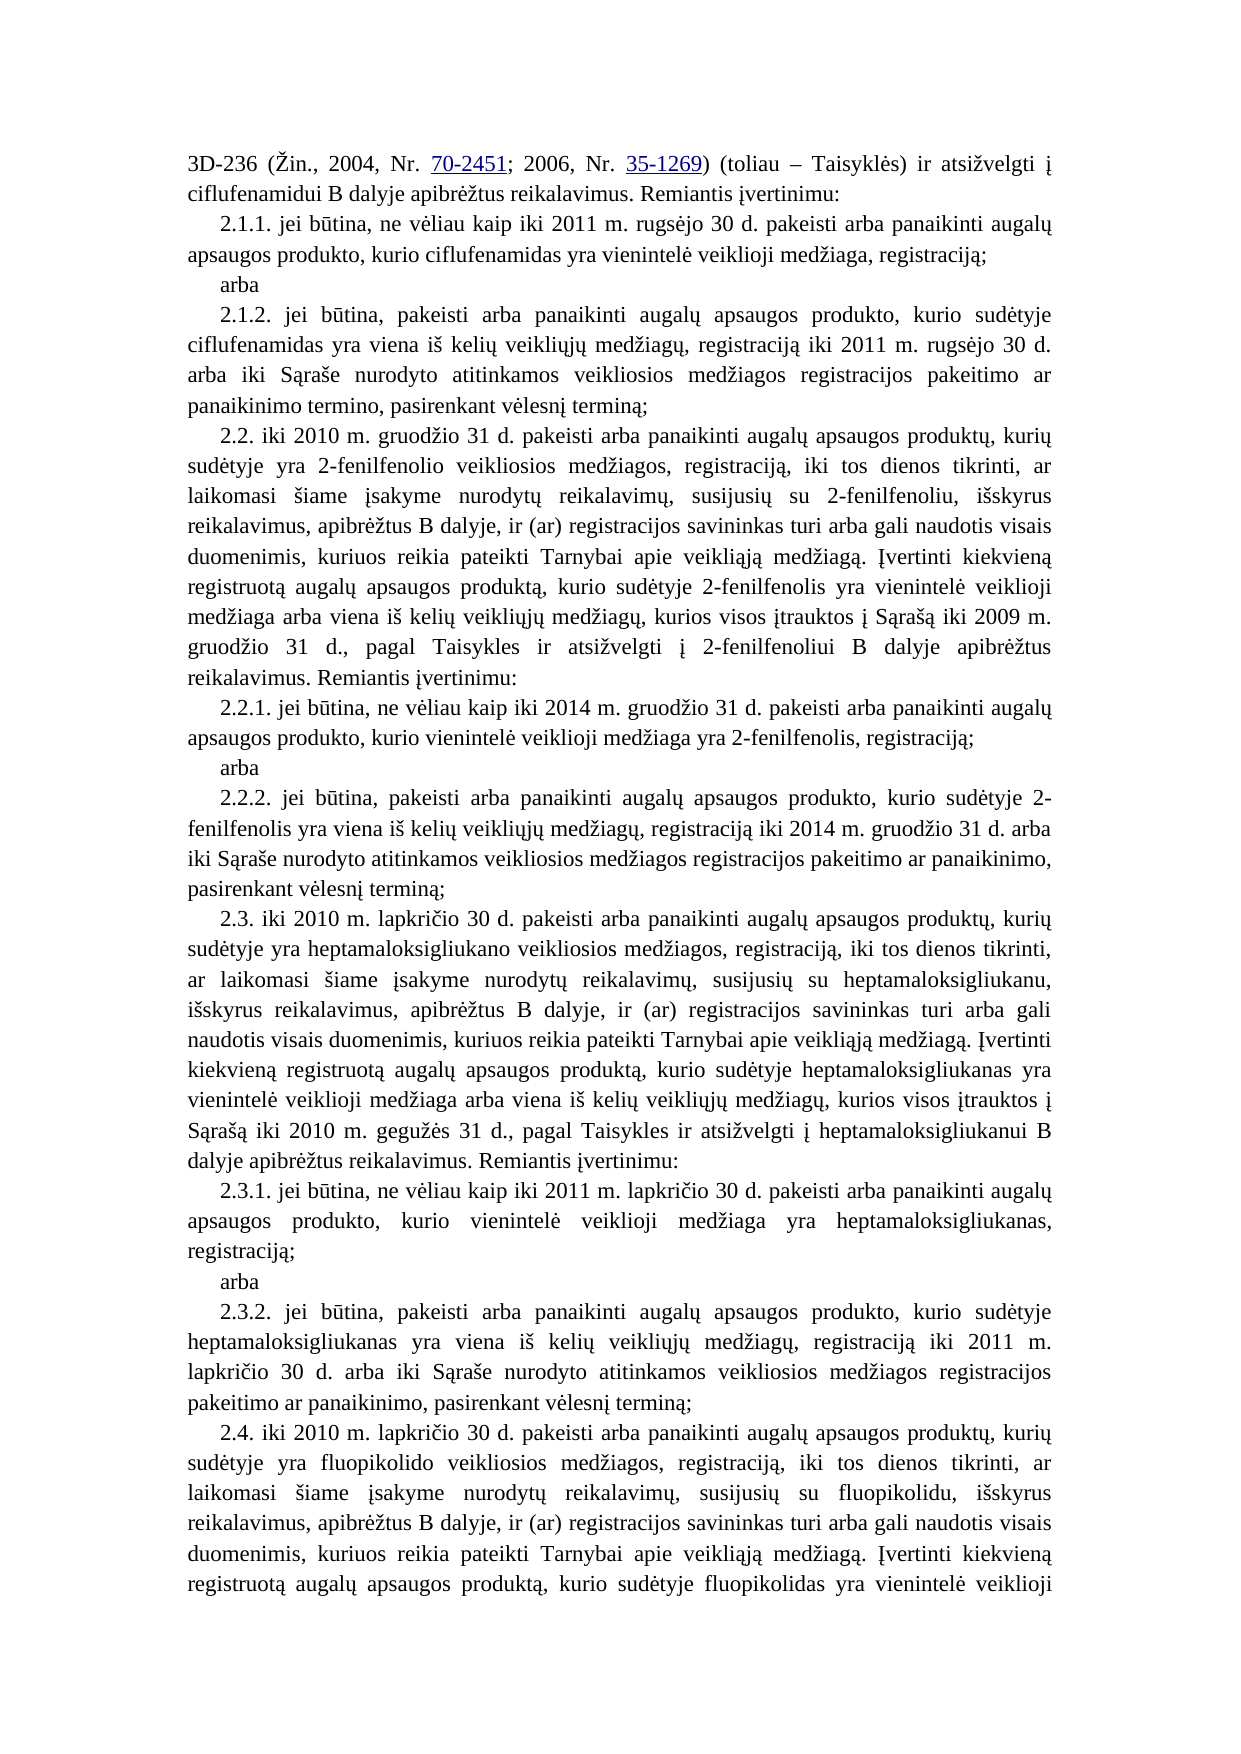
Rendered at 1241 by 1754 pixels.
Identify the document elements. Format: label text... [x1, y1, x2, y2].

text 2.2. iki 2010 m. gruodžio 31 d. pakeisti arba panaikinti augalų apsaugos produktų, kurių sudėtyje yra 2-fenilfenolio veikliosios medžiagos, registraciją, iki tos dienos tikrinti, ar laikomasi šiame įsakyme nurodytų reikalavimų, susijusių su 2-fenilfenoliu, išskyrus reikalavimus, apibrėžtus B dalyje, ir (ar) registracijos savininkas turi arba gali naudotis visais duomenimis, kuriuos reikia pateikti Tarnybai apie veikliąją medžiagą. Įvertinti kiekvieną registruotą augalų apsaugos produktą, kurio sudėtyje 2-fenilfenolis yra vienintelė veiklioji medžiaga arba viena iš kelių veikliųjų medžiagų, kurios visos įtrauktos į Sąrašą iki 2009 m. gruodžio 31 d., pagal Taisykles ir atsižvelgti į 2-fenilfenoliui B dalyje apibrėžtus reikalavimus. Remiantis įvertinimu: [187, 422, 1053, 690]
text 2.1.1. jei būtina, ne vėliau kaip iki 2011 m. rugsėjo 30 d. pakeisti arba panaikinti augalų apsaugos produkto, kurio ciflufenamidas yra vienintelė veiklioji medžiaga, registraciją; [187, 210, 1053, 267]
text 2.4. iki 2010 m. lapkričio 30 d. pakeisti arba panaikinti augalų apsaugos produktų, kurių sudėtyje yra fluopikolido veikliosios medžiagos, registraciją, iki tos dienos tikrinti, ar laikomasi šiame įsakyme nurodytų reikalavimų, susijusių su fluopikolidu, išskyrus reikalavimus, apibrėžtus B dalyje, ir (ar) registracijos savininkas turi arba gali naudotis visais duomenimis, kuriuos reikia pateikti Tarnybai apie veikliąją medžiagą. Įvertinti kiekvieną registruotą augalų apsaugos produktą, kurio sudėtyje fluopikolidas yra vienintelė veiklioji [187, 1419, 1053, 1596]
text 2.3. iki 2010 m. lapkričio 30 d. pakeisti arba panaikinti augalų apsaugos produktų, kurių sudėtyje yra heptamaloksigliukano veikliosios medžiagos, registraciją, iki tos dienos tikrinti, ar laikomasi šiame įsakyme nurodytų reikalavimų, susijusių su heptamaloksigliukanu, išskyrus reikalavimus, apibrėžtus B dalyje, ir (ar) registracijos savininkas turi arba gali naudotis visais duomenimis, kuriuos reikia pateikti Tarnybai apie veikliąją medžiagą. Įvertinti kiekvieną registruotą augalų apsaugos produktą, kurio sudėtyje heptamaloksigliukanas yra vienintelė veiklioji medžiaga arba viena iš kelių veikliųjų medžiagų, kurios visos įtrauktos į Sąrašą iki 2010 m. gegužės 31 d., pagal Taisykles ir atsižvelgti į heptamaloksigliukanui B dalyje apibrėžtus reikalavimus. Remiantis įvertinimu: [187, 905, 1053, 1173]
text 3D-236 (Žin., 2004, Nr. 70-2451; 2006, Nr. 35-1269) (toliau – Taisyklės) ir atsižvelgti į ciflufenamidui B dalyje apibrėžtus reikalavimus. Remiantis įvertinimu: [187, 150, 1053, 207]
text arba [187, 1268, 1053, 1294]
text 2.3.1. jei būtina, ne vėliau kaip iki 2011 m. lapkričio 30 d. pakeisti arba panaikinti augalų apsaugos produkto, kurio vienintelė veiklioji medžiaga yra heptamaloksigliukanas, registraciją; [187, 1177, 1053, 1264]
text arba [187, 754, 1053, 781]
text 2.2.2. jei būtina, pakeisti arba panaikinti augalų apsaugos produkto, kurio sudėtyje 2-fenilfenolis yra viena iš kelių veikliųjų medžiagų, registraciją iki 2014 m. gruodžio 31 d. arba iki Sąraše nurodyto atitinkamos veikliosios medžiagos registracijos pakeitimo ar panaikinimo, pasirenkant vėlesnį terminą; [187, 784, 1053, 901]
text 2.3.2. jei būtina, pakeisti arba panaikinti augalų apsaugos produkto, kurio sudėtyje heptamaloksigliukanas yra viena iš kelių veikliųjų medžiagų, registraciją iki 2011 m. lapkričio 30 d. arba iki Sąraše nurodyto atitinkamos veikliosios medžiagos registracijos pakeitimo ar panaikinimo, pasirenkant vėlesnį terminą; [187, 1298, 1053, 1415]
text arba [187, 271, 1053, 297]
text 2.2.1. jei būtina, ne vėliau kaip iki 2014 m. gruodžio 31 d. pakeisti arba panaikinti augalų apsaugos produkto, kurio vienintelė veiklioji medžiaga yra 2-fenilfenolis, registraciją; [187, 694, 1053, 750]
text 2.1.2. jei būtina, pakeisti arba panaikinti augalų apsaugos produkto, kurio sudėtyje ciflufenamidas yra viena iš kelių veikliųjų medžiagų, registraciją iki 2011 m. rugsėjo 30 d. arba iki Sąraše nurodyto atitinkamos veikliosios medžiagos registracijos pakeitimo ar panaikinimo termino, pasirenkant vėlesnį terminą; [187, 301, 1053, 418]
